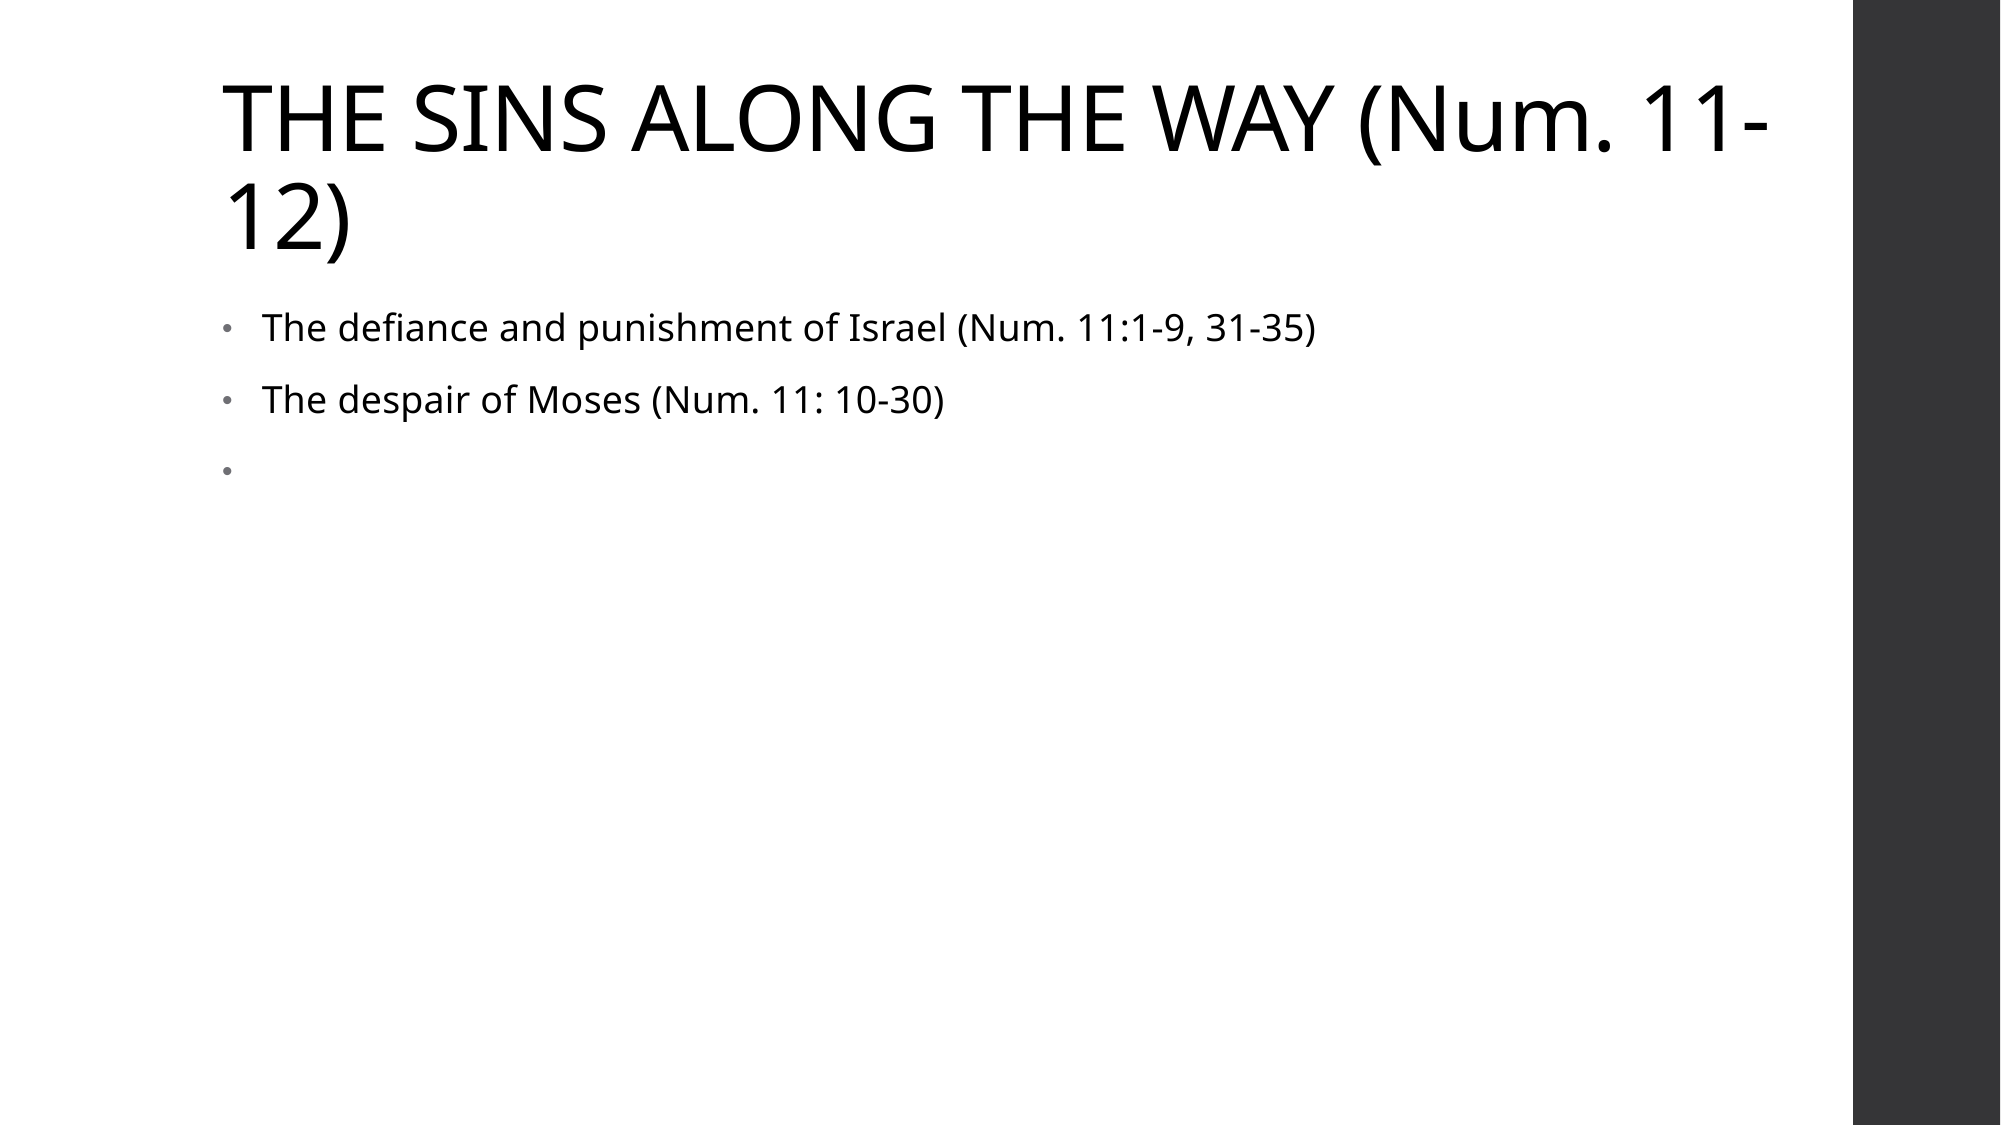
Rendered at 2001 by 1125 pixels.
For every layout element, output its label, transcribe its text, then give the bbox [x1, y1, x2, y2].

list The defiance and punishment of Israel (Num. 11:1-9, 31-35) The despair of Moses (Num. 11: 10-30) [206, 299, 1617, 1014]
title THE SINS ALONG THE WAY (Num. 11-12) [206, 60, 1797, 278]
